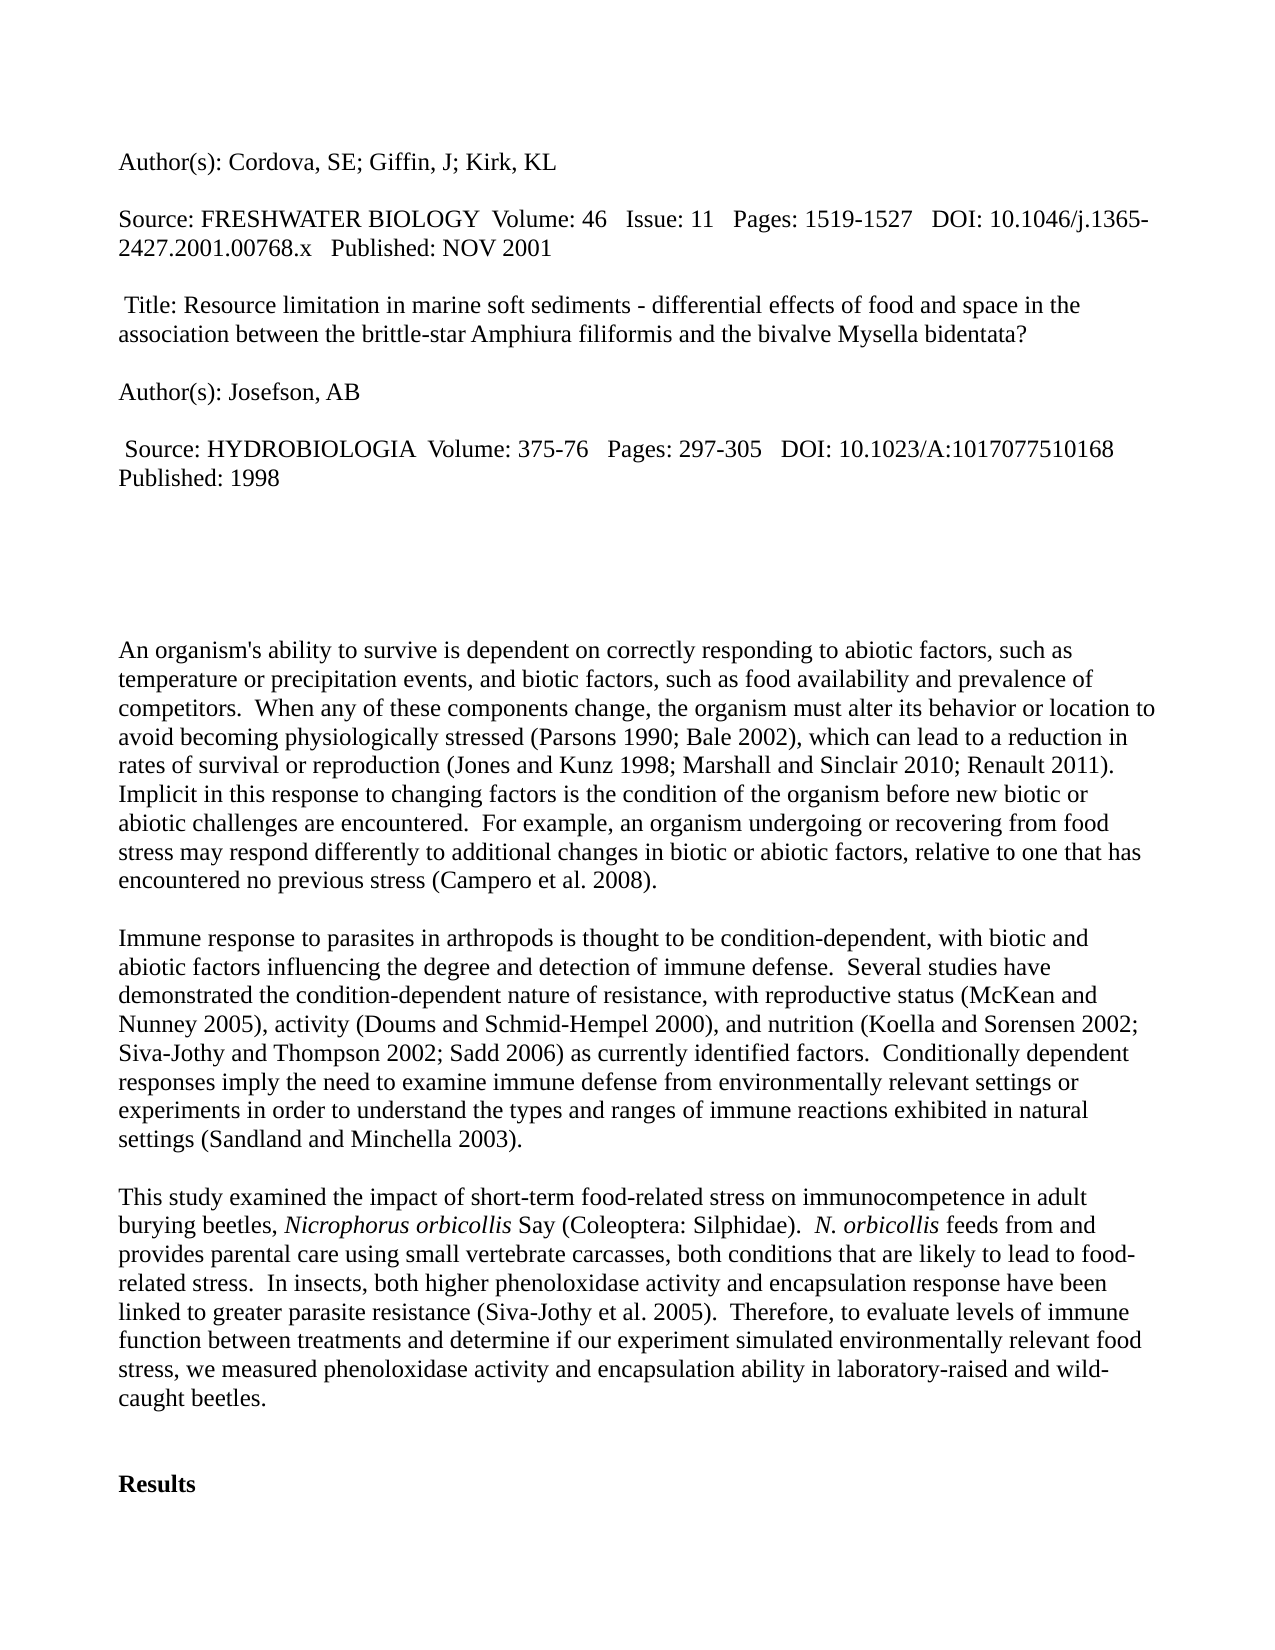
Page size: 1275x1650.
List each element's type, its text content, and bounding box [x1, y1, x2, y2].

text Source: FRESHWATER BIOLOGY Volume: 46 Issue: 11 Pages: 1519-1527 DOI: 10.1046/j.1365-2427.2001.00768.x Published: NOV 2001 [118, 204, 1157, 262]
text An organism's ability to survive is dependent on correctly responding to abiotic factors, such as temperature or precipitation events, and biotic factors, such as food availability and prevalence of competitors. When any of these components change, the organism must alter its behavior or location to avoid becoming physiologically stressed (Parsons 1990; Bale 2002), which can lead to a reduction in rates of survival or reproduction (Jones and Kunz 1998; Marshall and Sinclair 2010; Renault 2011). Implicit in this response to changing factors is the condition of the organism before new biotic or abiotic challenges are encountered. For example, an organism undergoing or recovering from food stress may respond differently to additional changes in biotic or abiotic factors, relative to one that has encountered no previous stress (Campero et al. 2008). [118, 636, 1157, 894]
text Results [118, 1469, 1157, 1498]
text Title: Resource limitation in marine soft sediments - differential effects of food and space in the association between the brittle-star Amphiura filiformis and the bivalve Mysella bidentata? [118, 291, 1157, 348]
text Author(s): Josefson, AB [118, 377, 1157, 406]
text This study examined the impact of short-term food-related stress on immunocompetence in adult burying beetles, Nicrophorus orbicollis Say (Coleoptera: Silphidae). N. orbicollis feeds from and provides parental care using small vertebrate carcasses, both conditions that are likely to lead to food-related stress. In insects, both higher phenoloxidase activity and encapsulation response have been linked to greater parasite resistance (Siva-Jothy et al. 2005). Therefore, to evaluate levels of immune function between treatments and determine if our experiment simulated environmentally relevant food stress, we measured phenoloxidase activity and encapsulation ability in laboratory-raised and wild-caught beetles. [118, 1182, 1157, 1412]
text Source: HYDROBIOLOGIA Volume: 375-76 Pages: 297-305 DOI: 10.1023/A:1017077510168 Published: 1998 [118, 434, 1157, 492]
text Immune response to parasites in arthropods is thought to be condition-dependent, with biotic and abiotic factors influencing the degree and detection of immune defense. Several studies have demonstrated the condition-dependent nature of resistance, with reproductive status (McKean and Nunney 2005), activity (Doums and Schmid-Hempel 2000), and nutrition (Koella and Sorensen 2002; Siva-Jothy and Thompson 2002; Sadd 2006) as currently identified factors. Conditionally dependent responses imply the need to examine immune defense from environmentally relevant settings or experiments in order to understand the types and ranges of immune reactions exhibited in natural settings (Sandland and Minchella 2003). [118, 923, 1157, 1153]
text Author(s): Cordova, SE; Giffin, J; Kirk, KL [118, 147, 1157, 176]
